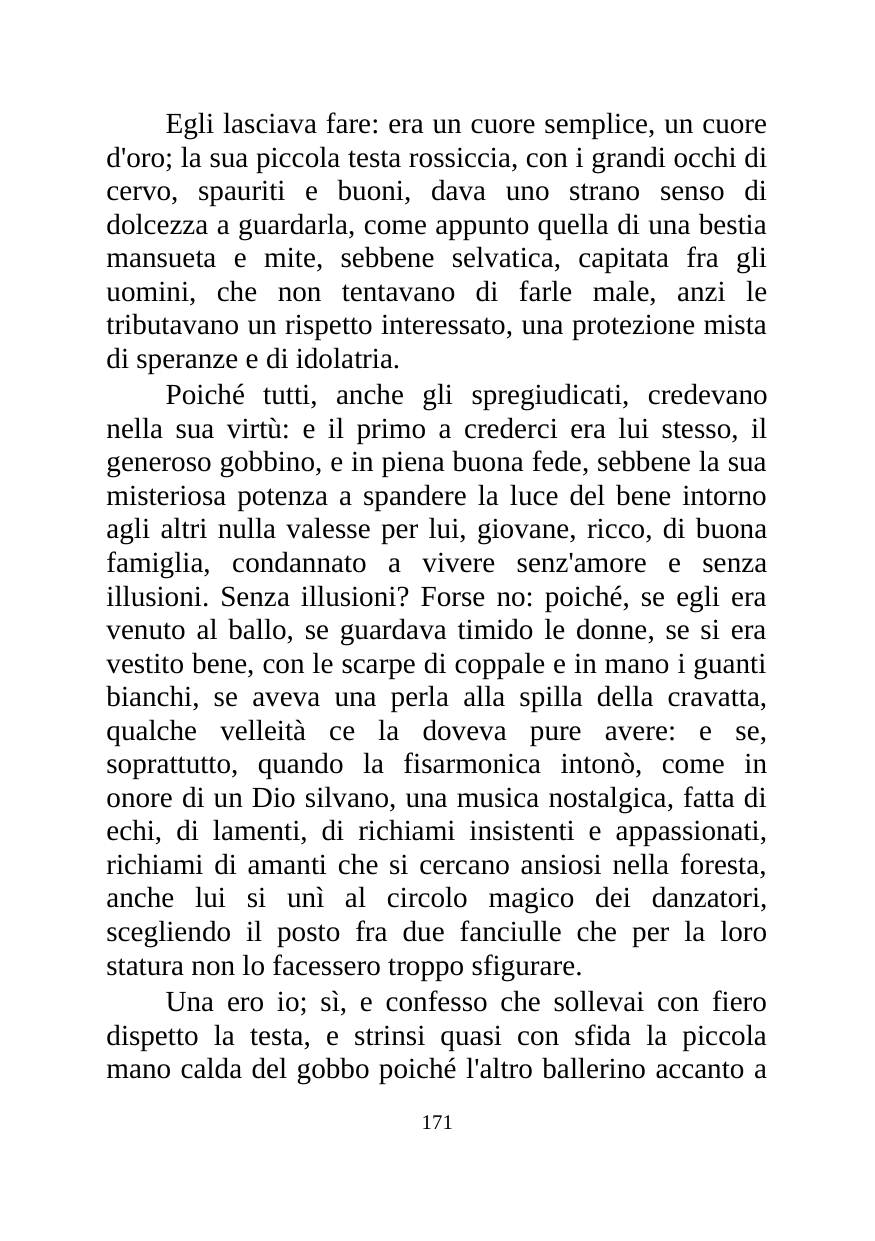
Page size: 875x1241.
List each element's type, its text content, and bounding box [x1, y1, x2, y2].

text Egli lasciava fare: era un cuore semplice, un cuore d'oro; la sua piccola testa rossiccia, con i grandi occhi di cervo, spauriti e buoni, dava uno strano senso di dolcezza a guardarla, come appunto quella di una bestia mansueta e mite, sebbene selvatica, capitata fra gli uomini, che non tentavano di farle male, anzi le tributavano un rispetto interessato, una protezione mista di speranze e di idolatria. [106, 106, 768, 374]
text Una ero io; sì, e confesso che sollevai con fiero dispetto la testa, e strinsi quasi con sfida la piccola mano calda del gobbo poiché l'altro ballerino accanto a [106, 984, 768, 1085]
text Poiché tutti, anche gli spregiudicati, credevano nella sua virtù: e il primo a crederci era lui stesso, il generoso gobbino, e in piena buona fede, sebbene la sua misteriosa potenza a spandere la luce del bene intorno agli altri nulla valesse per lui, giovane, ricco, di buona famiglia, condannato a vivere senz'amore e senza illusioni. Senza illusioni? Forse no: poiché, se egli era venuto al ballo, se guardava timido le donne, se si era vestito bene, con le scarpe di coppale e in mano i guanti bianchi, se aveva una perla alla spilla della cravatta, qualche velleità ce la doveva pure avere: e se, soprattutto, quando la fisarmonica intonò, come in onore di un Dio silvano, una musica nostalgica, fatta di echi, di lamenti, di richiami insistenti e appassionati, richiami di amanti che si cercano ansiosi nella foresta, anche lui si unì al circolo magico dei danzatori, scegliendo il posto fra due fanciulle che per la loro statura non lo facessero troppo sfigurare. [106, 377, 768, 981]
